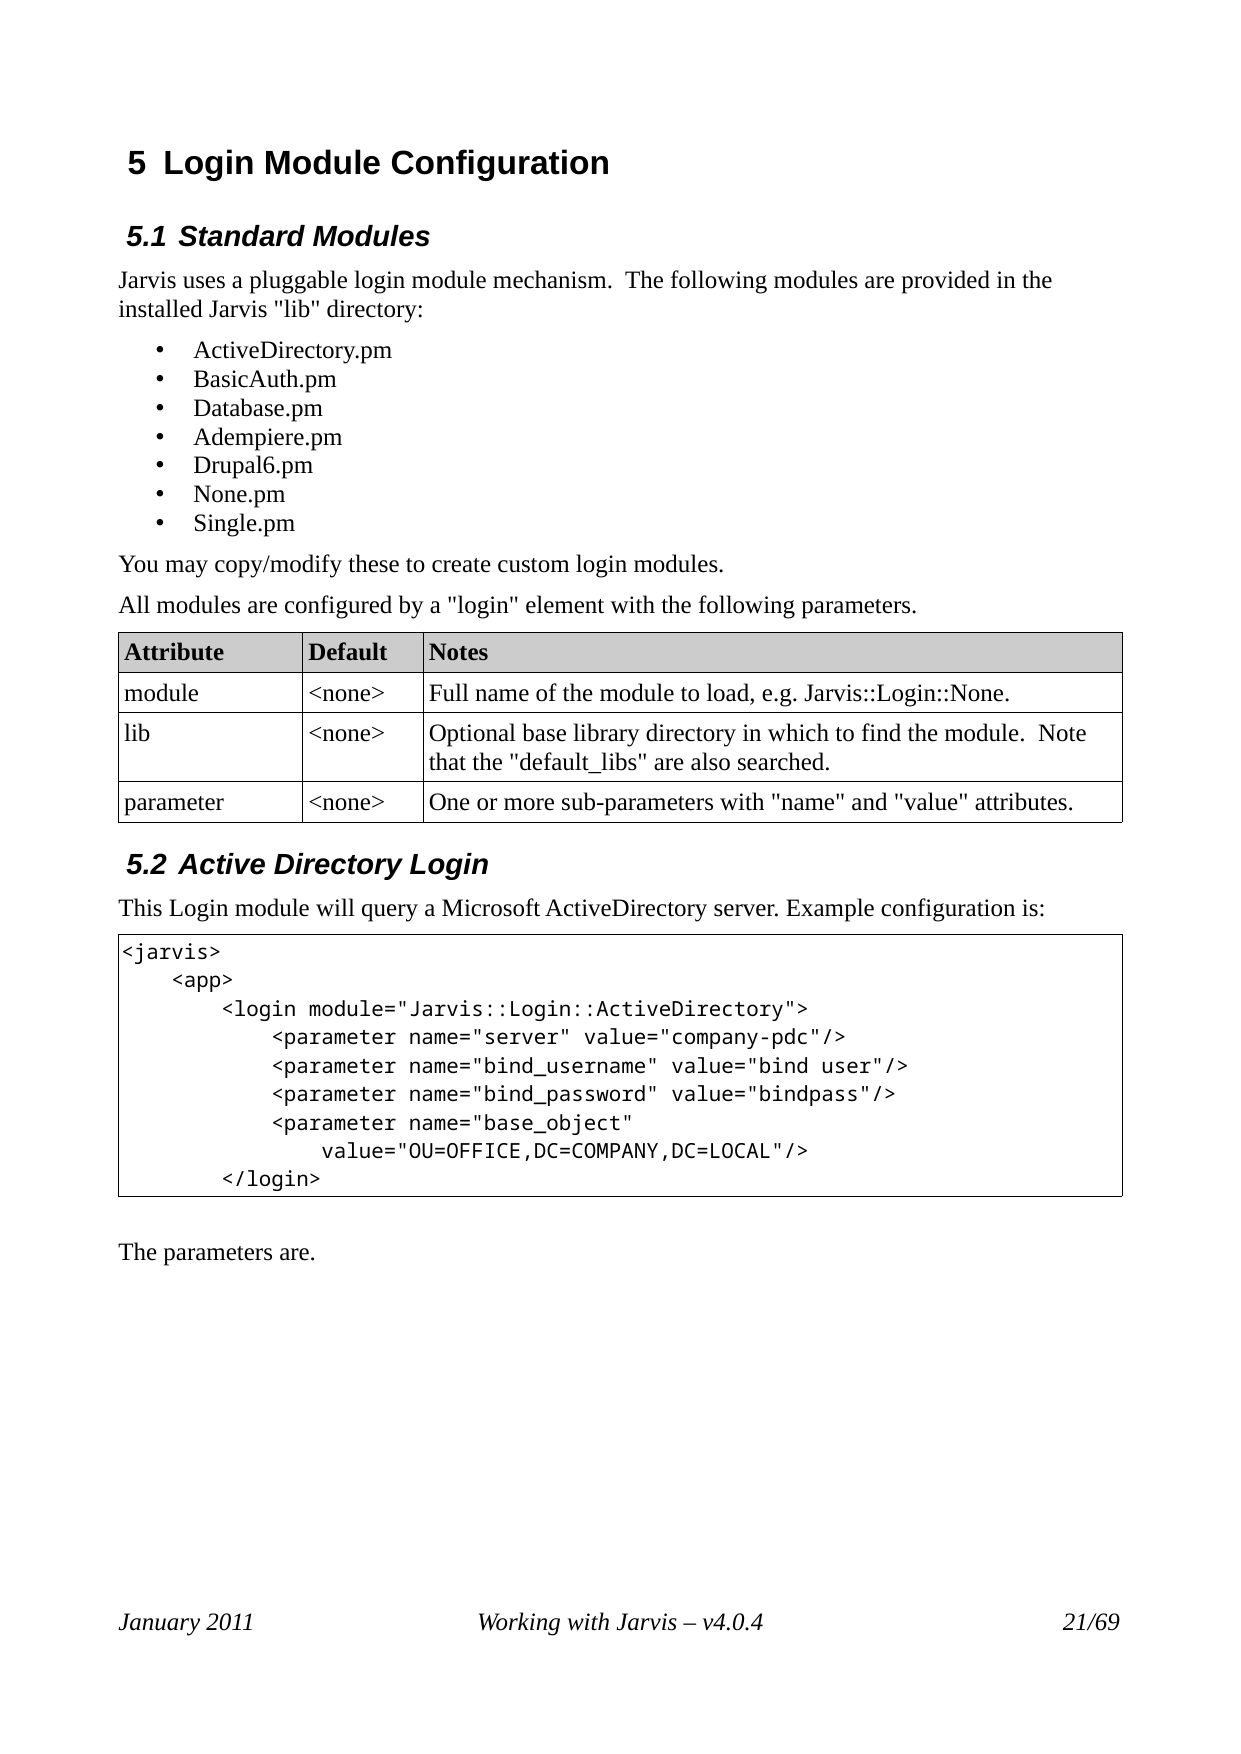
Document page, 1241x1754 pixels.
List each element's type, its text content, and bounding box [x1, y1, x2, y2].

table_cell <none> [303, 673, 423, 712]
subtitle Login Module Configuration [118, 143, 1122, 182]
list Single.pm [156, 508, 1122, 537]
text The parameters are. [118, 1237, 1122, 1266]
table_header Default [303, 633, 423, 672]
text All modules are configured by a "login" element with the following parameters. [118, 590, 1122, 619]
text <jarvis> [119, 935, 1122, 962]
table_header Attribute [119, 633, 302, 672]
text </login> [119, 1161, 1122, 1196]
table_cell Full name of the module to load, e.g. Jarvis::Login::None. [424, 673, 1122, 712]
text <parameter name="bind_username" value="bind user"/> [119, 1048, 1122, 1076]
list Adempiere.pm [156, 422, 1122, 450]
table_header Notes [424, 633, 1122, 672]
table_cell One or more sub-parameters with "name" and "value" attributes. [424, 782, 1122, 822]
list Database.pm [156, 393, 1122, 422]
subtitle Standard Modules [118, 219, 1122, 253]
text Jarvis uses a pluggable login module mechanism. The following modules are provided in the installed Jarvis "lib" directory: [118, 265, 1122, 323]
text This Login module will query a Microsoft ActiveDirectory server. Example configuration is: [118, 893, 1122, 921]
table_cell module [119, 673, 302, 712]
table_cell <none> [303, 782, 423, 822]
list Drupal6.pm [156, 450, 1122, 479]
text value="OU=OFFICE,DC=COMPANY,DC=LOCAL"/> [119, 1133, 1122, 1161]
subtitle Active Directory Login [118, 847, 1122, 880]
table_cell parameter [119, 782, 302, 822]
list ActiveDirectory.pm [156, 335, 1122, 364]
text You may copy/modify these to create custom login modules. [118, 549, 1122, 578]
text <app> [119, 962, 1122, 991]
table_cell Optional base library directory in which to find the module. Note that the "default_libs" are also searched. [424, 713, 1122, 781]
text <parameter name="server" value="company-pdc"/> [119, 1019, 1122, 1048]
text <login module="Jarvis::Login::ActiveDirectory"> [119, 991, 1122, 1019]
table_cell lib [119, 713, 302, 781]
text <parameter name="bind_password" value="bindpass"/> [119, 1076, 1122, 1104]
table_cell <none> [303, 713, 423, 781]
text <parameter name="base_object" [119, 1104, 1122, 1133]
list None.pm [156, 479, 1122, 508]
list BasicAuth.pm [156, 364, 1122, 393]
